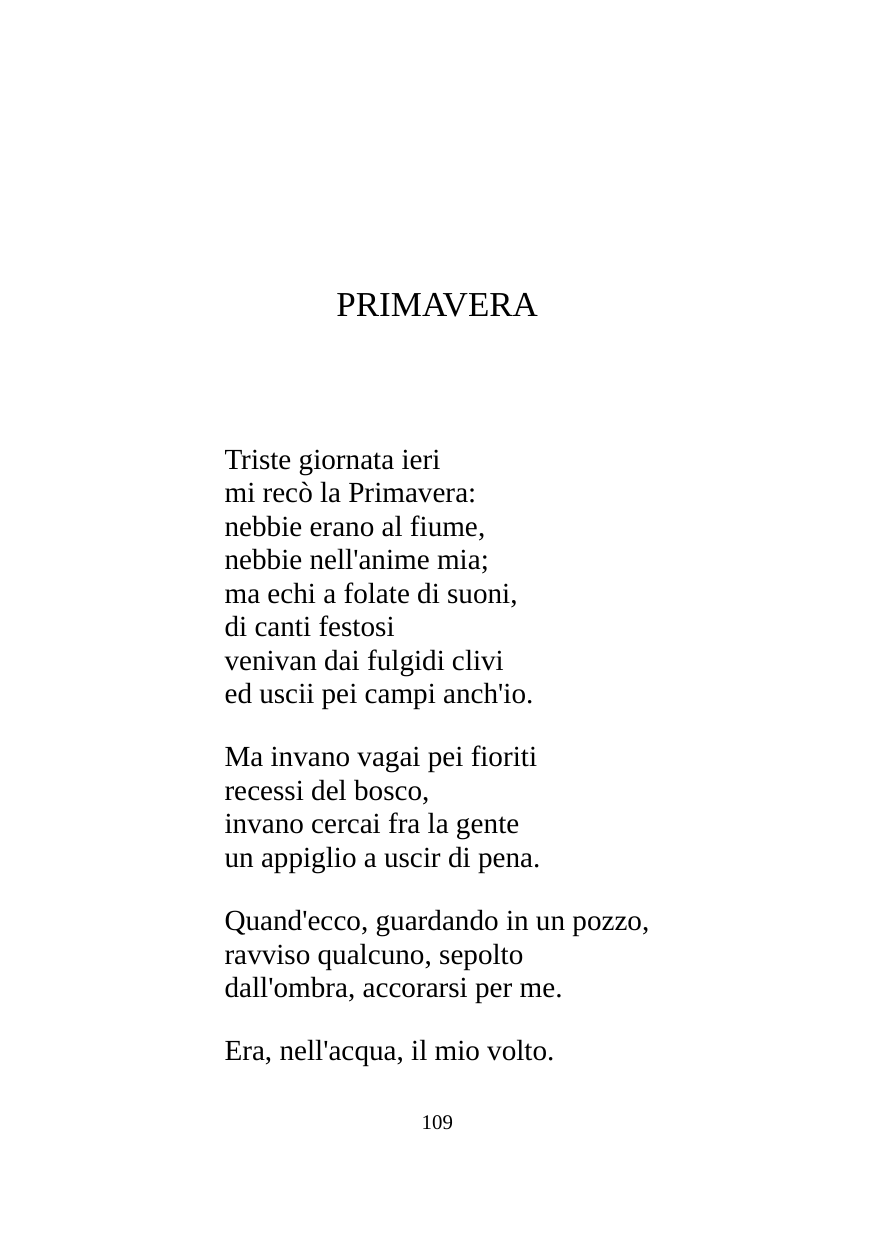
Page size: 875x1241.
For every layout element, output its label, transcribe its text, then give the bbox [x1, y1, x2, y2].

text Quand'ecco, guardando in un pozzo, ravviso qualcuno, sepolto dall'ombra, accorarsi per me. [224, 903, 768, 1004]
text Triste giornata ieri mi recò la Primavera: nebbie erano al fiume, nebbie nell'anime mia; ma echi a folate di suoni, di canti festosi venivan dai fulgidi clivi ed uscii pei campi anch'io. [224, 442, 768, 710]
text Ma invano vagai pei fioriti recessi del bosco, invano cercai fra la gente un appiglio a uscir di pena. [224, 739, 768, 874]
text Era, nell'acqua, il mio volto. [224, 1033, 768, 1067]
subtitle PRIMAVERA [106, 283, 768, 324]
